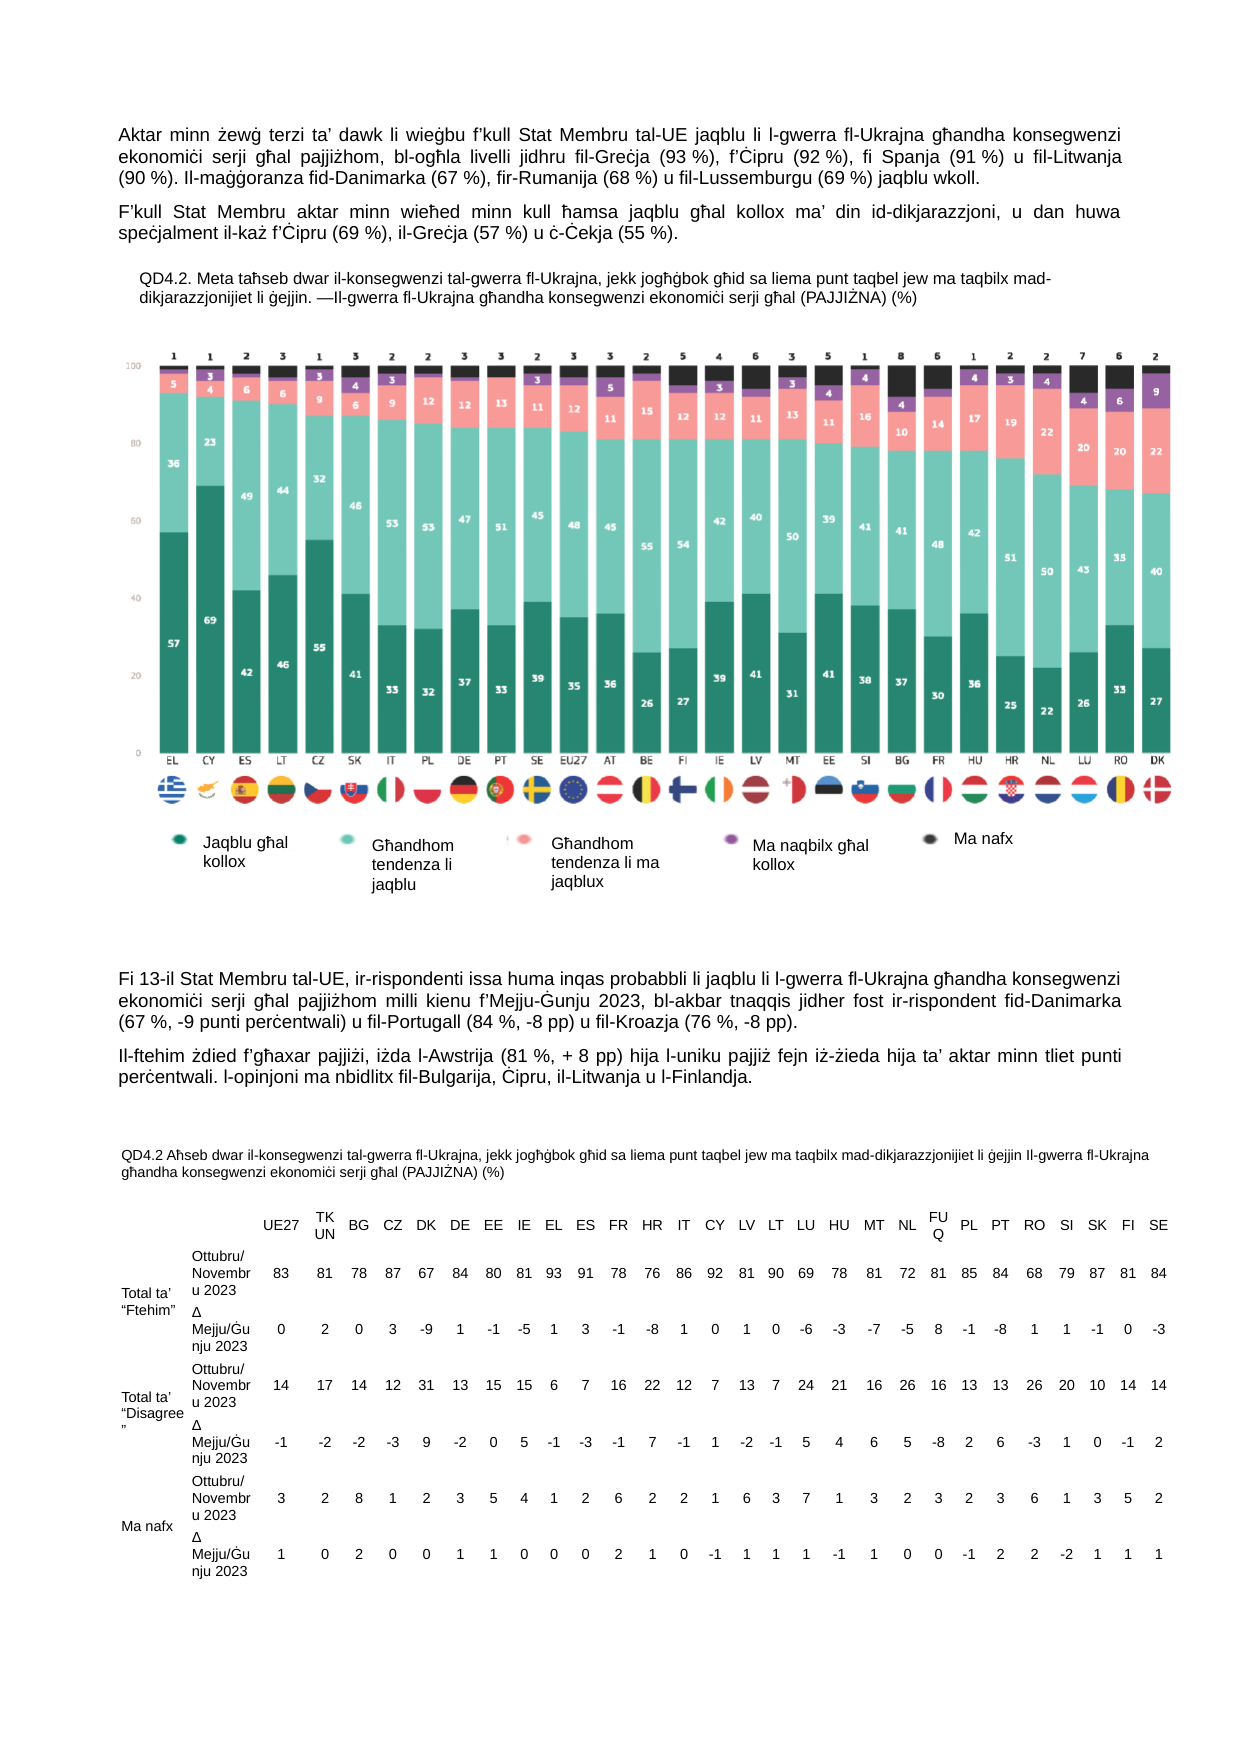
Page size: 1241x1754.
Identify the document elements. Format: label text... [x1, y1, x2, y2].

table_cell 2 [308, 1301, 341, 1357]
table_cell [732, 1183, 761, 1206]
table_cell 84 [443, 1245, 477, 1301]
table_cell 1 [1114, 1526, 1142, 1582]
table_cell 1 [698, 1470, 732, 1526]
table_cell 13 [443, 1358, 477, 1413]
table_cell -9 [409, 1301, 443, 1357]
table_cell [698, 1183, 732, 1206]
table_cell UE27 [254, 1206, 308, 1245]
table_cell SK [1081, 1206, 1114, 1245]
table_cell 2 [892, 1470, 923, 1526]
table_cell 4 [510, 1470, 538, 1526]
table_cell Ottubru/Novembru 2023 [189, 1358, 254, 1413]
table_cell PL [954, 1206, 984, 1245]
table_cell 86 [670, 1245, 698, 1301]
table_cell Δ Mejju/Ġunju 2023 [189, 1414, 254, 1470]
table_cell 13 [984, 1358, 1016, 1413]
table_cell 0 [761, 1301, 790, 1357]
table_cell 0 [892, 1526, 923, 1582]
table_cell 2 [602, 1526, 635, 1582]
table_cell -2 [341, 1414, 376, 1470]
table_cell 0 [923, 1526, 954, 1582]
table_cell 0 [1114, 1301, 1142, 1357]
table_cell 78 [341, 1245, 376, 1301]
table_cell [761, 1183, 790, 1206]
table_cell [443, 1183, 477, 1206]
table_cell 5 [790, 1414, 822, 1470]
table_cell HU [822, 1206, 856, 1245]
table_cell -3 [1016, 1414, 1052, 1470]
table_cell -1 [1081, 1301, 1114, 1357]
table_cell -1 [477, 1301, 510, 1357]
table_cell [189, 1206, 254, 1245]
table_cell 93 [538, 1245, 569, 1301]
table_cell 68 [1016, 1245, 1052, 1301]
table_cell 0 [477, 1414, 510, 1470]
table_cell 2 [984, 1526, 1016, 1582]
table_cell 3 [856, 1470, 892, 1526]
table_cell 20 [1053, 1358, 1081, 1413]
table_cell 22 [635, 1358, 669, 1413]
text Il-ftehim żdied f’għaxar pajjiżi, iżda l-Awstrija (81 %, + 8 pp) hija l-uniku pajjiż fejn iż-żieda hija ta’ aktar minn tliet punti perċentwali. l-opinjoni ma nbidlitx fil-Bulgarija, Ċipru, il-Litwanja u l-Finlandja. [118, 1044, 1122, 1088]
table_cell 8 [923, 1301, 954, 1357]
table_cell 7 [635, 1414, 669, 1470]
table_cell 78 [822, 1245, 856, 1301]
table_cell 14 [1142, 1358, 1175, 1413]
table_cell 87 [1081, 1245, 1114, 1301]
table_cell 13 [732, 1358, 761, 1413]
table_cell SI [1053, 1206, 1081, 1245]
picture [118, 346, 1174, 812]
table_cell -1 [698, 1526, 732, 1582]
table_cell 26 [1016, 1358, 1052, 1413]
text Fi 13-il Stat Membru tal-UE, ir-rispondenti issa huma inqas probabbli li jaqblu li l-gwerra fl-Ukrajna għandha konsegwenzi ekonomiċi serji għal pajjiżhom milli kienu f’Mejju-Ġunju 2023, bl-akbar tnaqqis jidher fost ir-rispondent fid-Danimarka (67 %, -9 punti perċentwali) u fil-Portugall (84 %, -8 pp) u fil-Kroazja (76 %, -8 pp). [118, 968, 1122, 1033]
table_cell 2 [341, 1526, 376, 1582]
table_cell [254, 1183, 308, 1206]
table_cell 7 [761, 1358, 790, 1413]
table_cell 90 [761, 1245, 790, 1301]
table_cell 1 [856, 1526, 892, 1582]
table_cell 0 [510, 1526, 538, 1582]
table_cell [1142, 1183, 1175, 1206]
table_cell 16 [602, 1358, 635, 1413]
table_cell 1 [761, 1526, 790, 1582]
table_cell Ma nafx [118, 1470, 189, 1582]
text F’kull Stat Membru aktar minn wieħed minn kull ħamsa jaqblu għal kollox ma’ din id-dikjarazzjoni, u dan huwa speċjalment il-każ f’Ċipru (69 %), il-Greċja (57 %) u ċ-Ċekja (55 %). [118, 201, 1122, 244]
table_cell 3 [923, 1470, 954, 1526]
table_cell 7 [698, 1358, 732, 1413]
table_cell 0 [698, 1301, 732, 1357]
table_cell CZ [376, 1206, 409, 1245]
table_cell -3 [569, 1414, 602, 1470]
table_cell 1 [443, 1301, 477, 1357]
table_cell [954, 1183, 984, 1206]
table_cell 5 [1114, 1470, 1142, 1526]
table_cell 81 [510, 1245, 538, 1301]
table_cell 0 [308, 1526, 341, 1582]
table_cell 0 [376, 1526, 409, 1582]
table_cell 2 [1142, 1470, 1175, 1526]
table_cell LU [790, 1206, 822, 1245]
table_cell 15 [477, 1358, 510, 1413]
table_cell 6 [538, 1358, 569, 1413]
table_cell 6 [602, 1470, 635, 1526]
table_cell IT [670, 1206, 698, 1245]
table_cell 76 [635, 1245, 669, 1301]
table_cell 1 [698, 1414, 732, 1470]
table_cell 3 [443, 1470, 477, 1526]
table_cell 2 [954, 1470, 984, 1526]
table_cell 85 [954, 1245, 984, 1301]
table_cell 3 [984, 1470, 1016, 1526]
table_cell [341, 1183, 376, 1206]
table_cell 17 [308, 1358, 341, 1413]
table_cell [602, 1183, 635, 1206]
table_cell 81 [732, 1245, 761, 1301]
table_cell -5 [510, 1301, 538, 1357]
table_cell RO [1016, 1206, 1052, 1245]
table_cell 67 [409, 1245, 443, 1301]
table_cell Δ Mejju/Ġunju 2023 [189, 1526, 254, 1582]
table_cell 31 [409, 1358, 443, 1413]
table_cell -5 [892, 1301, 923, 1357]
table_cell 16 [856, 1358, 892, 1413]
table_cell 1 [1053, 1414, 1081, 1470]
table_cell 92 [698, 1245, 732, 1301]
table_cell 2 [1142, 1414, 1175, 1470]
table_cell 16 [923, 1358, 954, 1413]
table_cell LV [732, 1206, 761, 1245]
table_cell IE [510, 1206, 538, 1245]
table_cell 69 [790, 1245, 822, 1301]
table_cell 2 [569, 1470, 602, 1526]
table_cell 0 [1081, 1414, 1114, 1470]
table_cell 1 [1016, 1301, 1052, 1357]
table_cell 0 [670, 1526, 698, 1582]
table_cell 3 [761, 1470, 790, 1526]
table_cell 79 [1053, 1245, 1081, 1301]
table_cell 81 [923, 1245, 954, 1301]
table_cell LT [761, 1206, 790, 1245]
table_cell -3 [822, 1301, 856, 1357]
table_cell 4 [822, 1414, 856, 1470]
table_cell 14 [254, 1358, 308, 1413]
table_cell [635, 1183, 669, 1206]
table_cell [822, 1183, 856, 1206]
table_cell ES [569, 1206, 602, 1245]
table_cell 14 [341, 1358, 376, 1413]
table_cell [118, 1183, 189, 1206]
table_cell -8 [635, 1301, 669, 1357]
table_cell 26 [892, 1358, 923, 1413]
table_cell 24 [790, 1358, 822, 1413]
table_cell [376, 1183, 409, 1206]
table_cell -1 [602, 1301, 635, 1357]
table_cell 7 [790, 1470, 822, 1526]
table_cell 6 [732, 1470, 761, 1526]
table_cell HR [635, 1206, 669, 1245]
table_cell 1 [732, 1301, 761, 1357]
table_cell 1 [254, 1526, 308, 1582]
table_cell 3 [569, 1301, 602, 1357]
table_cell CY [698, 1206, 732, 1245]
table_cell 15 [510, 1358, 538, 1413]
table_cell 1 [1081, 1526, 1114, 1582]
table_cell 6 [984, 1414, 1016, 1470]
table_cell -1 [822, 1526, 856, 1582]
table_cell 1 [1053, 1470, 1081, 1526]
table_cell 80 [477, 1245, 510, 1301]
table_cell 1 [477, 1526, 510, 1582]
table_cell [510, 1183, 538, 1206]
table_cell -1 [761, 1414, 790, 1470]
table_cell 1 [635, 1526, 669, 1582]
table_cell 84 [984, 1245, 1016, 1301]
table_cell Ottubru/Novembru 2023 [189, 1470, 254, 1526]
table_cell 81 [1114, 1245, 1142, 1301]
picture [157, 821, 945, 858]
table_cell -7 [856, 1301, 892, 1357]
table_cell 0 [409, 1526, 443, 1582]
table_cell 0 [569, 1526, 602, 1582]
table_cell TKUN [308, 1206, 341, 1245]
table_cell EE [477, 1206, 510, 1245]
table_cell 1 [732, 1526, 761, 1582]
table_cell [670, 1183, 698, 1206]
table_cell 1 [538, 1301, 569, 1357]
table_cell 3 [376, 1301, 409, 1357]
table_cell [477, 1183, 510, 1206]
table_cell -1 [1114, 1414, 1142, 1470]
table_cell [308, 1183, 341, 1206]
table_cell Total ta’ “Disagree” [118, 1358, 189, 1470]
table_cell [1053, 1183, 1081, 1206]
table_cell 0 [538, 1526, 569, 1582]
table_cell [984, 1183, 1016, 1206]
table_cell NL [892, 1206, 923, 1245]
table_cell -1 [954, 1526, 984, 1582]
table_cell 81 [856, 1245, 892, 1301]
table_cell 83 [254, 1245, 308, 1301]
table_cell [569, 1183, 602, 1206]
table_cell [923, 1183, 954, 1206]
text Aktar minn żewġ terzi ta’ dawk li wieġbu f’kull Stat Membru tal-UE jaqblu li l-gwerra fl-Ukrajna għandha konsegwenzi ekonomiċi serji għal pajjiżhom, bl-ogħla livelli jidhru fil-Greċja (93 %), f’Ċipru (92 %), fi Spanja (91 %) u fil-Litwanja (90 %). Il-maġġoranza fid-Danimarka (67 %), fir-Rumanija (68 %) u fil-Lussemburgu (69 %) jaqblu wkoll. [118, 124, 1122, 189]
table_cell -1 [538, 1414, 569, 1470]
table_cell FUQ [923, 1206, 954, 1245]
table_cell Ottubru/Novembru 2023 [189, 1245, 254, 1301]
table_cell Total ta’ “Ftehim” [118, 1245, 189, 1357]
table_cell 12 [670, 1358, 698, 1413]
table_cell [856, 1183, 892, 1206]
table_cell 1 [670, 1301, 698, 1357]
table_cell 21 [822, 1358, 856, 1413]
table_cell 5 [477, 1470, 510, 1526]
table_cell FI [1114, 1206, 1142, 1245]
table_cell EL [538, 1206, 569, 1245]
table_cell -8 [923, 1414, 954, 1470]
table_cell 1 [443, 1526, 477, 1582]
table_cell -2 [308, 1414, 341, 1470]
table_cell 9 [409, 1414, 443, 1470]
table_cell 1 [376, 1470, 409, 1526]
table_cell SE [1142, 1206, 1175, 1245]
table_cell 5 [892, 1414, 923, 1470]
table_cell 81 [308, 1245, 341, 1301]
table_cell -2 [732, 1414, 761, 1470]
table_cell -2 [1053, 1526, 1081, 1582]
table_cell -6 [790, 1301, 822, 1357]
table_cell -1 [670, 1414, 698, 1470]
table_cell 10 [1081, 1358, 1114, 1413]
table_cell 1 [822, 1470, 856, 1526]
table_cell [1016, 1183, 1052, 1206]
table_cell 78 [602, 1245, 635, 1301]
table_cell 0 [341, 1301, 376, 1357]
table_cell -8 [984, 1301, 1016, 1357]
table_cell -2 [443, 1414, 477, 1470]
table_cell -1 [602, 1414, 635, 1470]
table_cell 3 [1081, 1470, 1114, 1526]
table_cell 3 [254, 1470, 308, 1526]
table_cell 5 [510, 1414, 538, 1470]
table_cell [1081, 1183, 1114, 1206]
table_cell 1 [790, 1526, 822, 1582]
table_cell 6 [856, 1414, 892, 1470]
table_cell -3 [376, 1414, 409, 1470]
table_cell 2 [954, 1414, 984, 1470]
table_cell [892, 1183, 923, 1206]
table_cell 2 [670, 1470, 698, 1526]
table_cell 13 [954, 1358, 984, 1413]
table_cell 84 [1142, 1245, 1175, 1301]
table_cell Δ Mejju/Ġunju 2023 [189, 1301, 254, 1357]
table_cell 0 [254, 1301, 308, 1357]
table_cell [1114, 1183, 1142, 1206]
table_cell -1 [954, 1301, 984, 1357]
table_cell BG [341, 1206, 376, 1245]
table_cell 72 [892, 1245, 923, 1301]
table_cell 7 [569, 1358, 602, 1413]
table_cell [409, 1183, 443, 1206]
table_cell 2 [635, 1470, 669, 1526]
table_cell MT [856, 1206, 892, 1245]
table_cell 1 [538, 1470, 569, 1526]
table_cell [189, 1183, 254, 1206]
table_cell 1 [1053, 1301, 1081, 1357]
table_cell DE [443, 1206, 477, 1245]
table_header QD4.2 Aħseb dwar il-konsegwenzi tal-gwerra fl-Ukrajna, jekk jogħġbok għid sa liema punt taqbel jew ma taqbilx mad-dikjarazzjonijiet li ġejjin Il-gwerra fl-Ukrajna għandha konsegwenzi ekonomiċi serji għal (PAJJIŻNA) (%) [118, 1127, 1175, 1183]
table_cell PT [984, 1206, 1016, 1245]
table_cell [538, 1183, 569, 1206]
table_cell [790, 1183, 822, 1206]
table_cell 2 [308, 1470, 341, 1526]
table_cell [118, 1206, 189, 1245]
table_cell -3 [1142, 1301, 1175, 1357]
table_cell DK [409, 1206, 443, 1245]
table_cell -1 [254, 1414, 308, 1470]
table_cell FR [602, 1206, 635, 1245]
table_cell 2 [1016, 1526, 1052, 1582]
table_cell 1 [1142, 1526, 1175, 1582]
table_cell 12 [376, 1358, 409, 1413]
table_cell 2 [409, 1470, 443, 1526]
table_cell 87 [376, 1245, 409, 1301]
table_cell 91 [569, 1245, 602, 1301]
table_cell 8 [341, 1470, 376, 1526]
table_cell 14 [1114, 1358, 1142, 1413]
table_cell 6 [1016, 1470, 1052, 1526]
